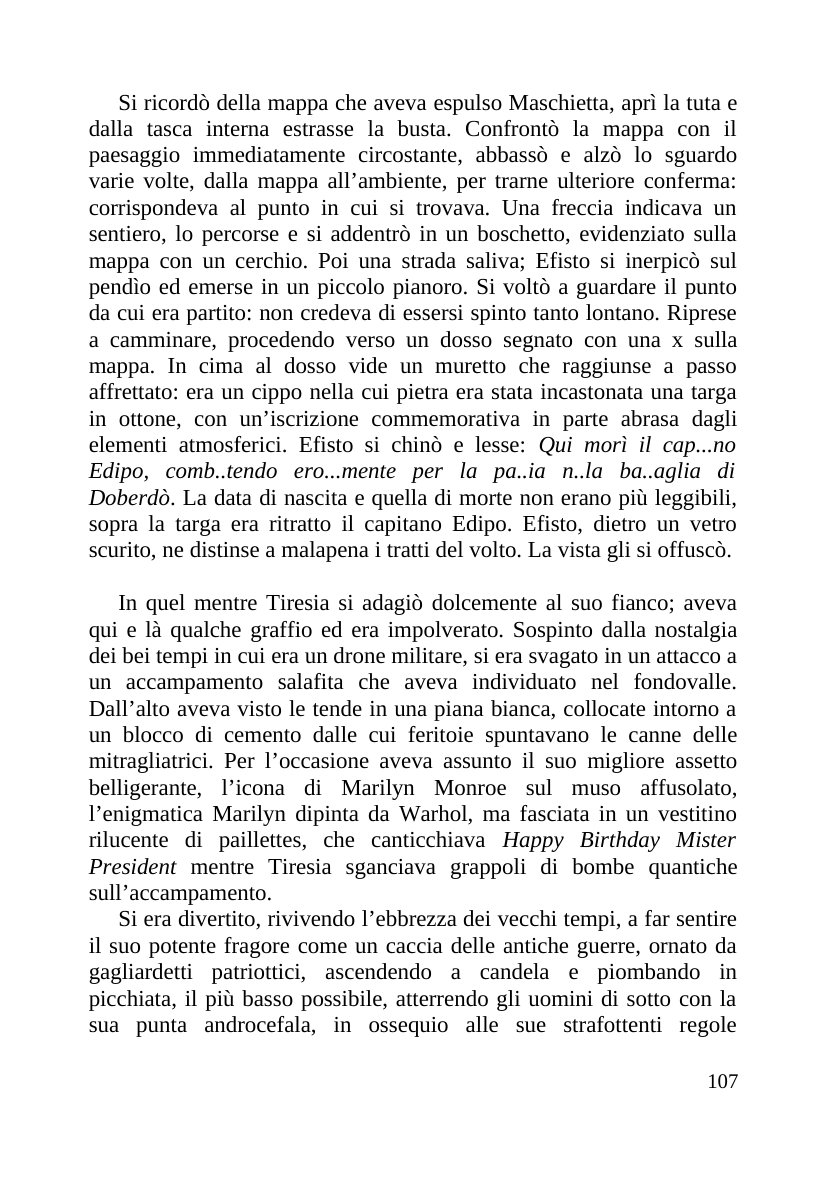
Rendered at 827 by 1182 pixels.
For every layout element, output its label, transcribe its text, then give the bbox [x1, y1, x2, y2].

text In quel mentre Tiresia si adagiò dolcemente al suo fianco; aveva qui e là qualche graffio ed era impolverato. Sospinto dalla nostalgia dei bei tempi in cui era un drone militare, si era svagato in un attacco a un accampamento salafita che aveva individuato nel fondovalle. Dall’alto aveva visto le tende in una piana bianca, collocate intorno a un blocco di cemento dalle cui feritoie spuntavano le canne delle mitragliatrici. Per l’occasione aveva assunto il suo migliore assetto belligerante, l’icona di Marilyn Monroe sul muso affusolato, l’enigmatica Marilyn dipinta da Warhol, ma fasciata in un vestitino rilucente di paillettes, che canticchiava Happy Birthday Mister President mentre Tiresia sganciava grappoli di bombe quantiche sull’accampamento. [88, 589, 738, 906]
text Si era divertito, rivivendo l’ebbrezza dei vecchi tempi, a far sentire il suo potente fragore come un caccia delle antiche guerre, ornato da gagliardetti patriottici, ascendendo a candela e piombando in picchiata, il più basso possibile, atterrendo gli uomini di sotto con la sua punta androcefala, in ossequio alle sue strafottenti regole [88, 906, 738, 1037]
text Si ricordò della mappa che aveva espulso Maschietta, aprì la tuta e dalla tasca interna estrasse la busta. Confrontò la mappa con il paesaggio immediatamente circostante, abbassò e alzò lo sguardo varie volte, dalla mappa all’ambiente, per trarne ulteriore conferma: corrispondeva al punto in cui si trovava. Una freccia indicava un sentiero, lo percorse e si addentrò in un boschetto, evidenziato sulla mappa con un cerchio. Poi una strada saliva; Efisto si inerpicò sul pendìo ed emerse in un piccolo pianoro. Si voltò a guardare il punto da cui era partito: non credeva di essersi spinto tanto lontano. Riprese a camminare, procedendo verso un dosso segnato con una x sulla mappa. In cima al dosso vide un muretto che raggiunse a passo affrettato: era un cippo nella cui pietra era stata incastonata una targa in ottone, con un’iscrizione commemorativa in parte abrasa dagli elementi atmosferici. Efisto si chinò e lesse: Qui morì il cap...no Edipo, comb..tendo ero...mente per la pa..ia n..la ba..aglia di Doberdò. La data di nascita e quella di morte non erano più leggibili, sopra la targa era ritratto il capitano Edipo. Efisto, dietro un vetro scurito, ne distinse a malapena i tratti del volto. La vista gli si offuscò. [88, 88, 738, 563]
